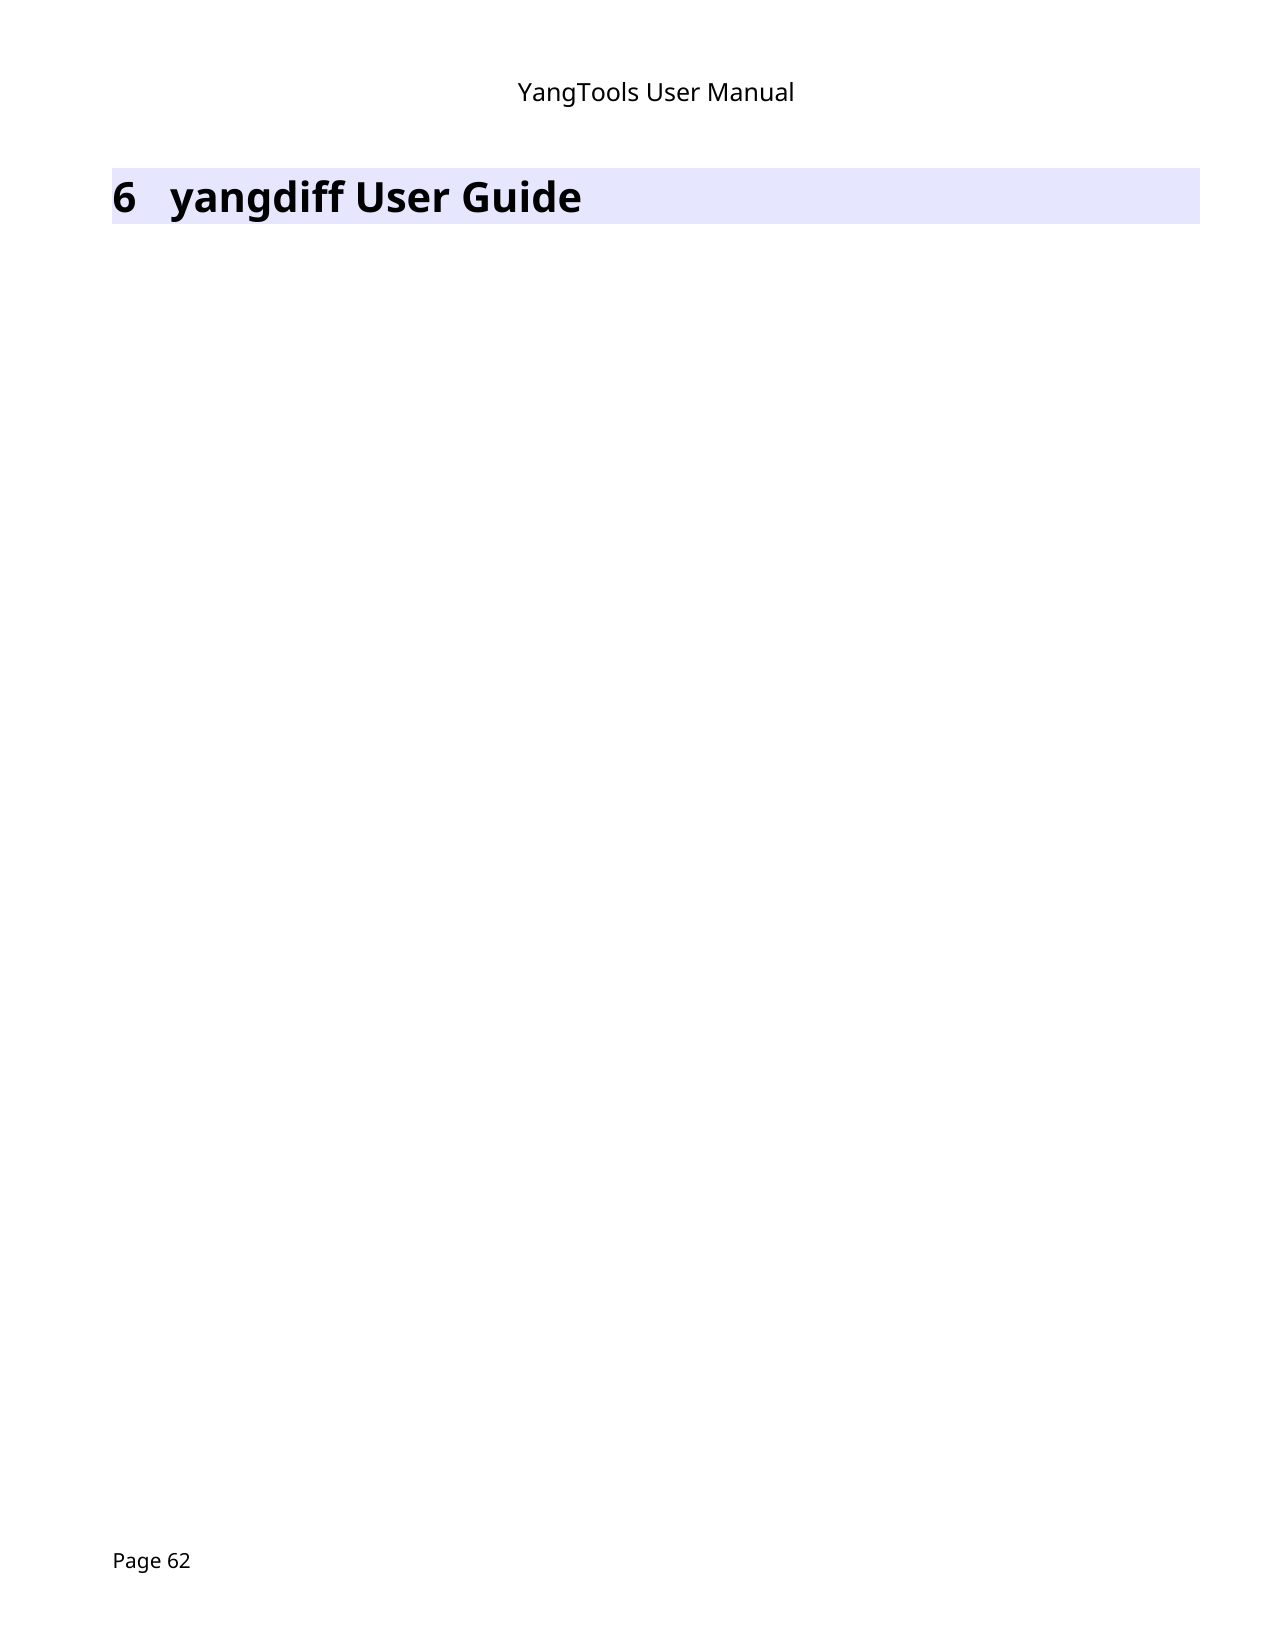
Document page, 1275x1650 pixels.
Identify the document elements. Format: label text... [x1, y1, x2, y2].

subtitle yangdiff User Guide [112, 168, 1200, 224]
